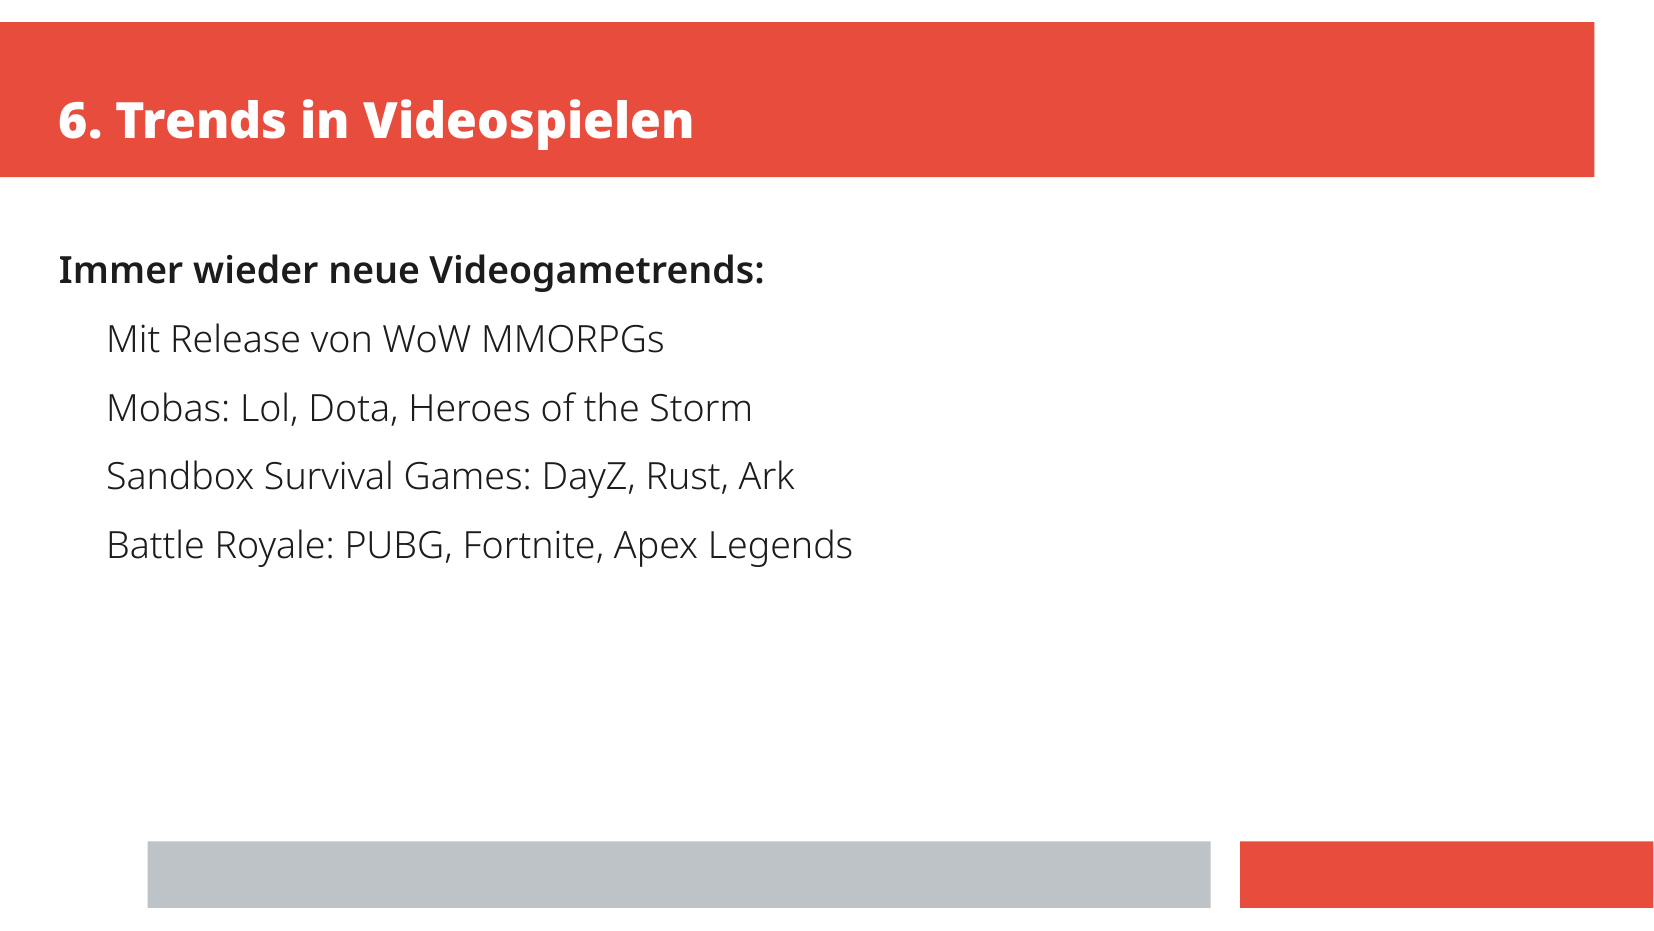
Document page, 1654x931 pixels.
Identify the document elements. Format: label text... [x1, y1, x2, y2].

title 6. Trends in Videospielen [59, 35, 1654, 154]
list Immer wieder neue Videogametrends: Mit Release von WoW MMORPGs Mobas: Lol, Dota, Heroes of the Storm Sandbox Survival Games: DayZ, Rust, Ark Battle Royale: PUBG, Fortnite, Apex Legends [59, 243, 1565, 820]
